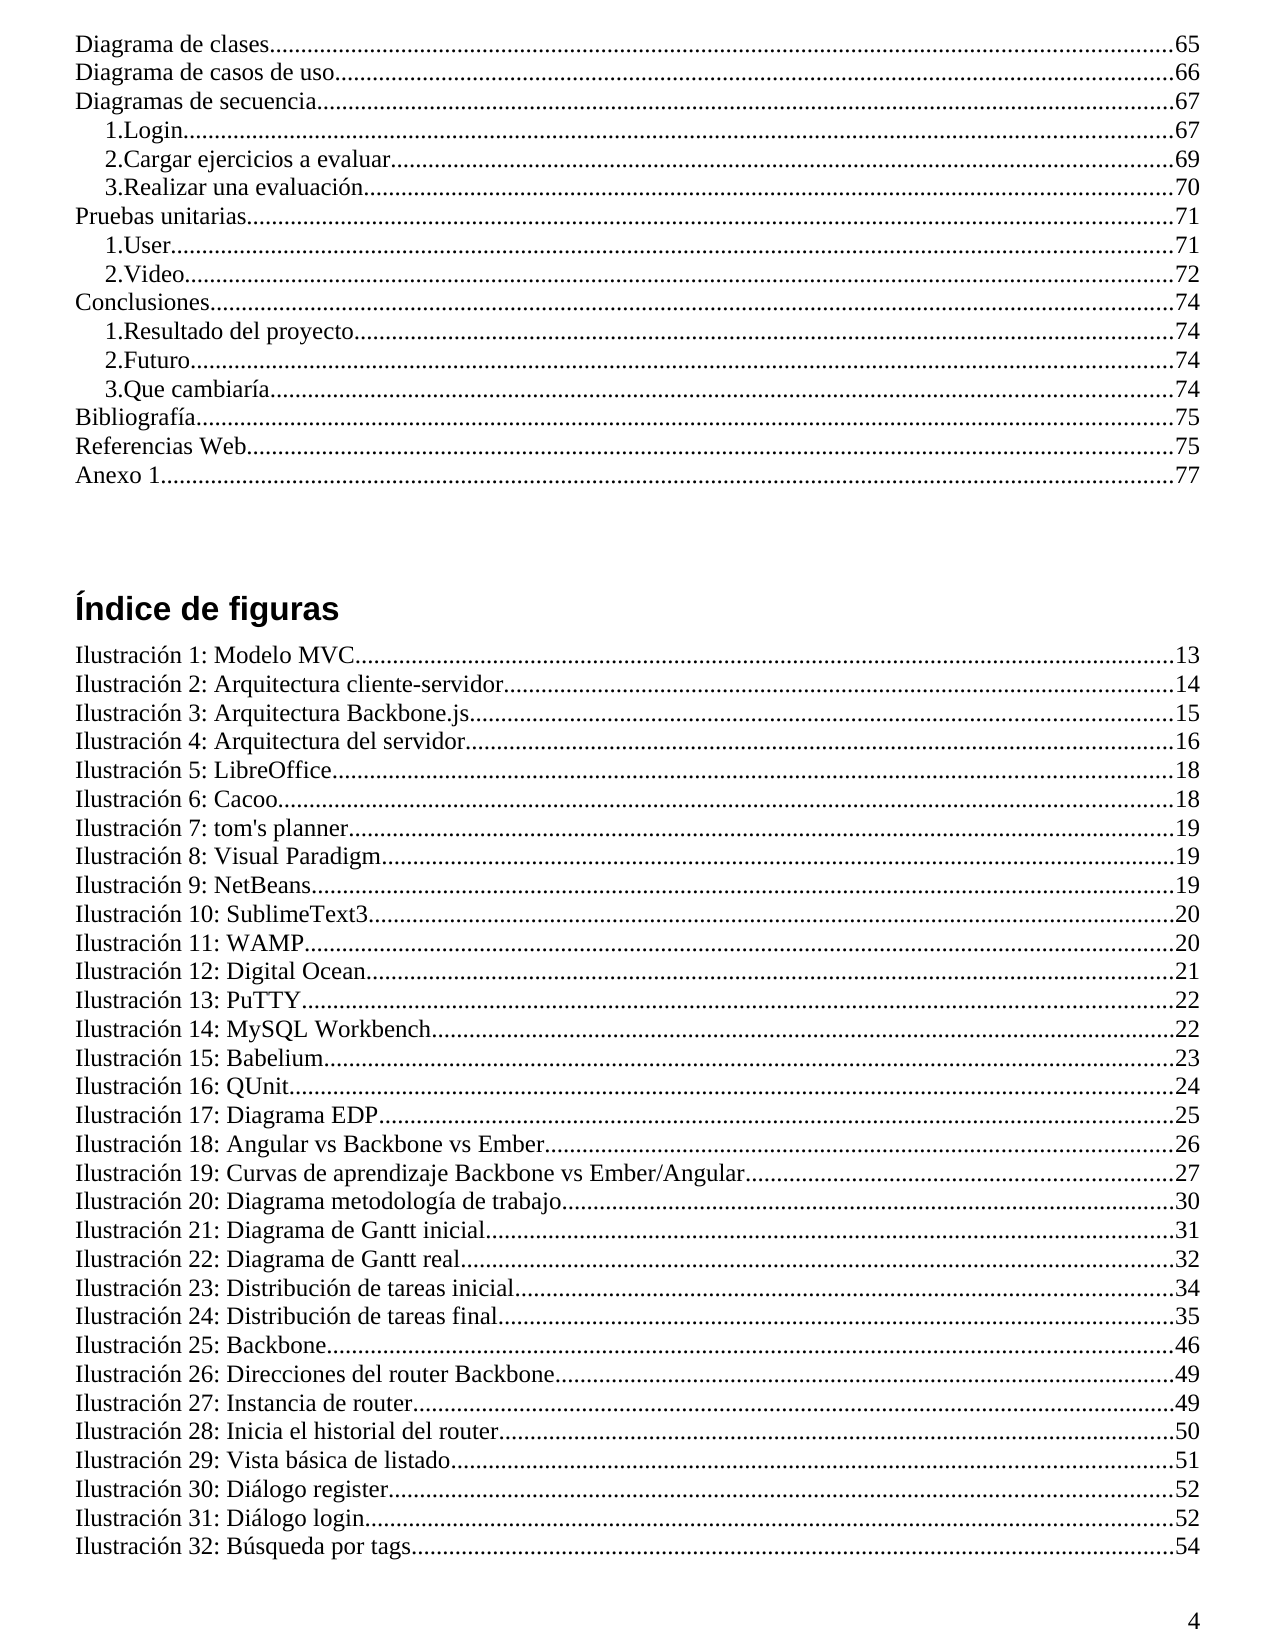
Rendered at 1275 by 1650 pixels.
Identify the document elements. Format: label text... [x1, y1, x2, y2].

text Pruebas unitarias 71 [75, 201, 1200, 230]
text Ilustración 7: tom's planner 19 [75, 813, 1200, 841]
text Ilustración 21: Diagrama de Gantt inicial 31 [75, 1215, 1200, 1244]
text Ilustración 31: Diálogo login 52 [75, 1503, 1200, 1531]
text Ilustración 28: Inicia el historial del router 50 [75, 1416, 1200, 1445]
text Ilustración 14: MySQL Workbench 22 [75, 1014, 1200, 1043]
text Ilustración 27: Instancia de router 49 [75, 1388, 1200, 1416]
text Referencias Web 75 [75, 431, 1200, 460]
text 2.Futuro 74 [104, 345, 1200, 374]
text Bibliografía 75 [75, 402, 1200, 431]
text Conclusiones 74 [75, 287, 1200, 316]
text 1.Login 67 [104, 115, 1200, 144]
text Ilustración 3: Arquitectura Backbone.js 15 [75, 698, 1200, 726]
text Diagrama de casos de uso 66 [75, 57, 1200, 86]
text Ilustración 23: Distribución de tareas inicial 34 [75, 1273, 1200, 1301]
text Ilustración 9: NetBeans 19 [75, 870, 1200, 899]
text 1.User 71 [104, 230, 1200, 259]
text Ilustración 18: Angular vs Backbone vs Ember 26 [75, 1129, 1200, 1158]
text Ilustración 20: Diagrama metodología de trabajo 30 [75, 1186, 1200, 1215]
text Diagrama de clases 65 [75, 29, 1200, 57]
text Ilustración 13: PuTTY 22 [75, 985, 1200, 1014]
text 3.Que cambiaría 74 [104, 374, 1200, 402]
text Anexo 1 77 [75, 460, 1200, 489]
text 2.Video 72 [104, 259, 1200, 287]
text Ilustración 8: Visual Paradigm 19 [75, 841, 1200, 870]
text 1.Resultado del proyecto 74 [104, 316, 1200, 345]
text 2.Cargar ejercicios a evaluar 69 [104, 144, 1200, 172]
text Ilustración 19: Curvas de aprendizaje Backbone vs Ember/Angular 27 [75, 1158, 1200, 1186]
subtitle Índice de figuras [75, 589, 1200, 628]
text Ilustración 10: SublimeText3 20 [75, 899, 1200, 928]
text Ilustración 1: Modelo MVC 13 [75, 640, 1200, 669]
text Ilustración 24: Distribución de tareas final 35 [75, 1301, 1200, 1330]
text Ilustración 30: Diálogo register 52 [75, 1474, 1200, 1503]
text Ilustración 15: Babelium 23 [75, 1043, 1200, 1071]
text Ilustración 22: Diagrama de Gantt real 32 [75, 1244, 1200, 1273]
text Ilustración 6: Cacoo 18 [75, 784, 1200, 813]
text Diagramas de secuencia 67 [75, 86, 1200, 115]
text Ilustración 12: Digital Ocean 21 [75, 956, 1200, 985]
text Ilustración 2: Arquitectura cliente-servidor 14 [75, 669, 1200, 698]
text Ilustración 4: Arquitectura del servidor 16 [75, 726, 1200, 755]
text Ilustración 32: Búsqueda por tags 54 [75, 1531, 1200, 1560]
text 3.Realizar una evaluación 70 [104, 172, 1200, 201]
text Ilustración 17: Diagrama EDP 25 [75, 1100, 1200, 1129]
text Ilustración 11: WAMP 20 [75, 928, 1200, 956]
text Ilustración 16: QUnit 24 [75, 1071, 1200, 1100]
text Ilustración 29: Vista básica de listado 51 [75, 1445, 1200, 1474]
text Ilustración 25: Backbone 46 [75, 1330, 1200, 1359]
text Ilustración 5: LibreOffice 18 [75, 755, 1200, 784]
text Ilustración 26: Direcciones del router Backbone 49 [75, 1359, 1200, 1388]
